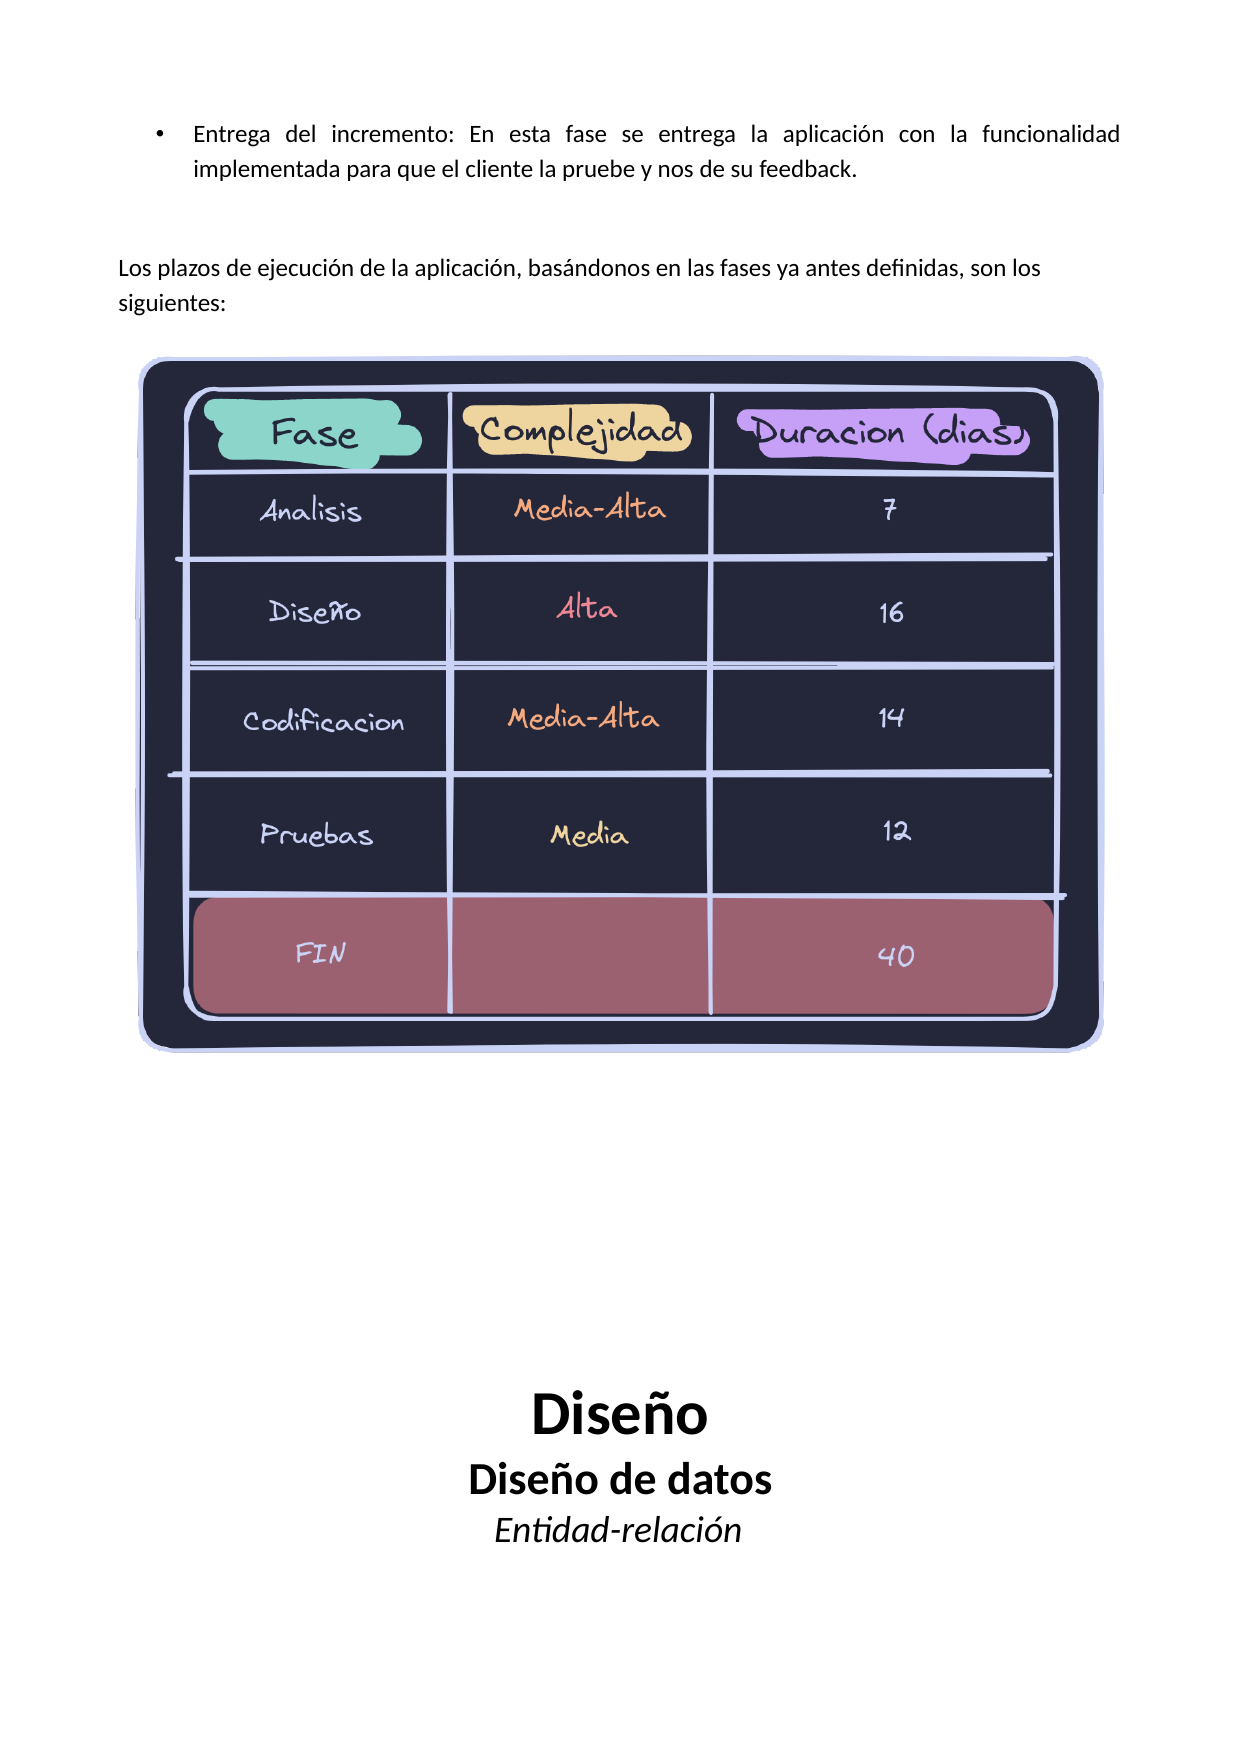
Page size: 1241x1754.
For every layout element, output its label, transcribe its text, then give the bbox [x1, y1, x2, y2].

list Entrega del incremento: En esta fase se entrega la aplicación con la funcionalidad implementada para que el cliente la pruebe y nos de su feedback. [156, 118, 1122, 184]
picture [118, 336, 1123, 1072]
text Diseño [118, 1374, 1122, 1450]
text Los plazos de ejecución de la aplicación, basándonos en las fases ya antes definidas, son los siguientes: [118, 252, 1122, 318]
text Diseño de datos [118, 1450, 1122, 1506]
text Entidad-relación [118, 1506, 1122, 1552]
